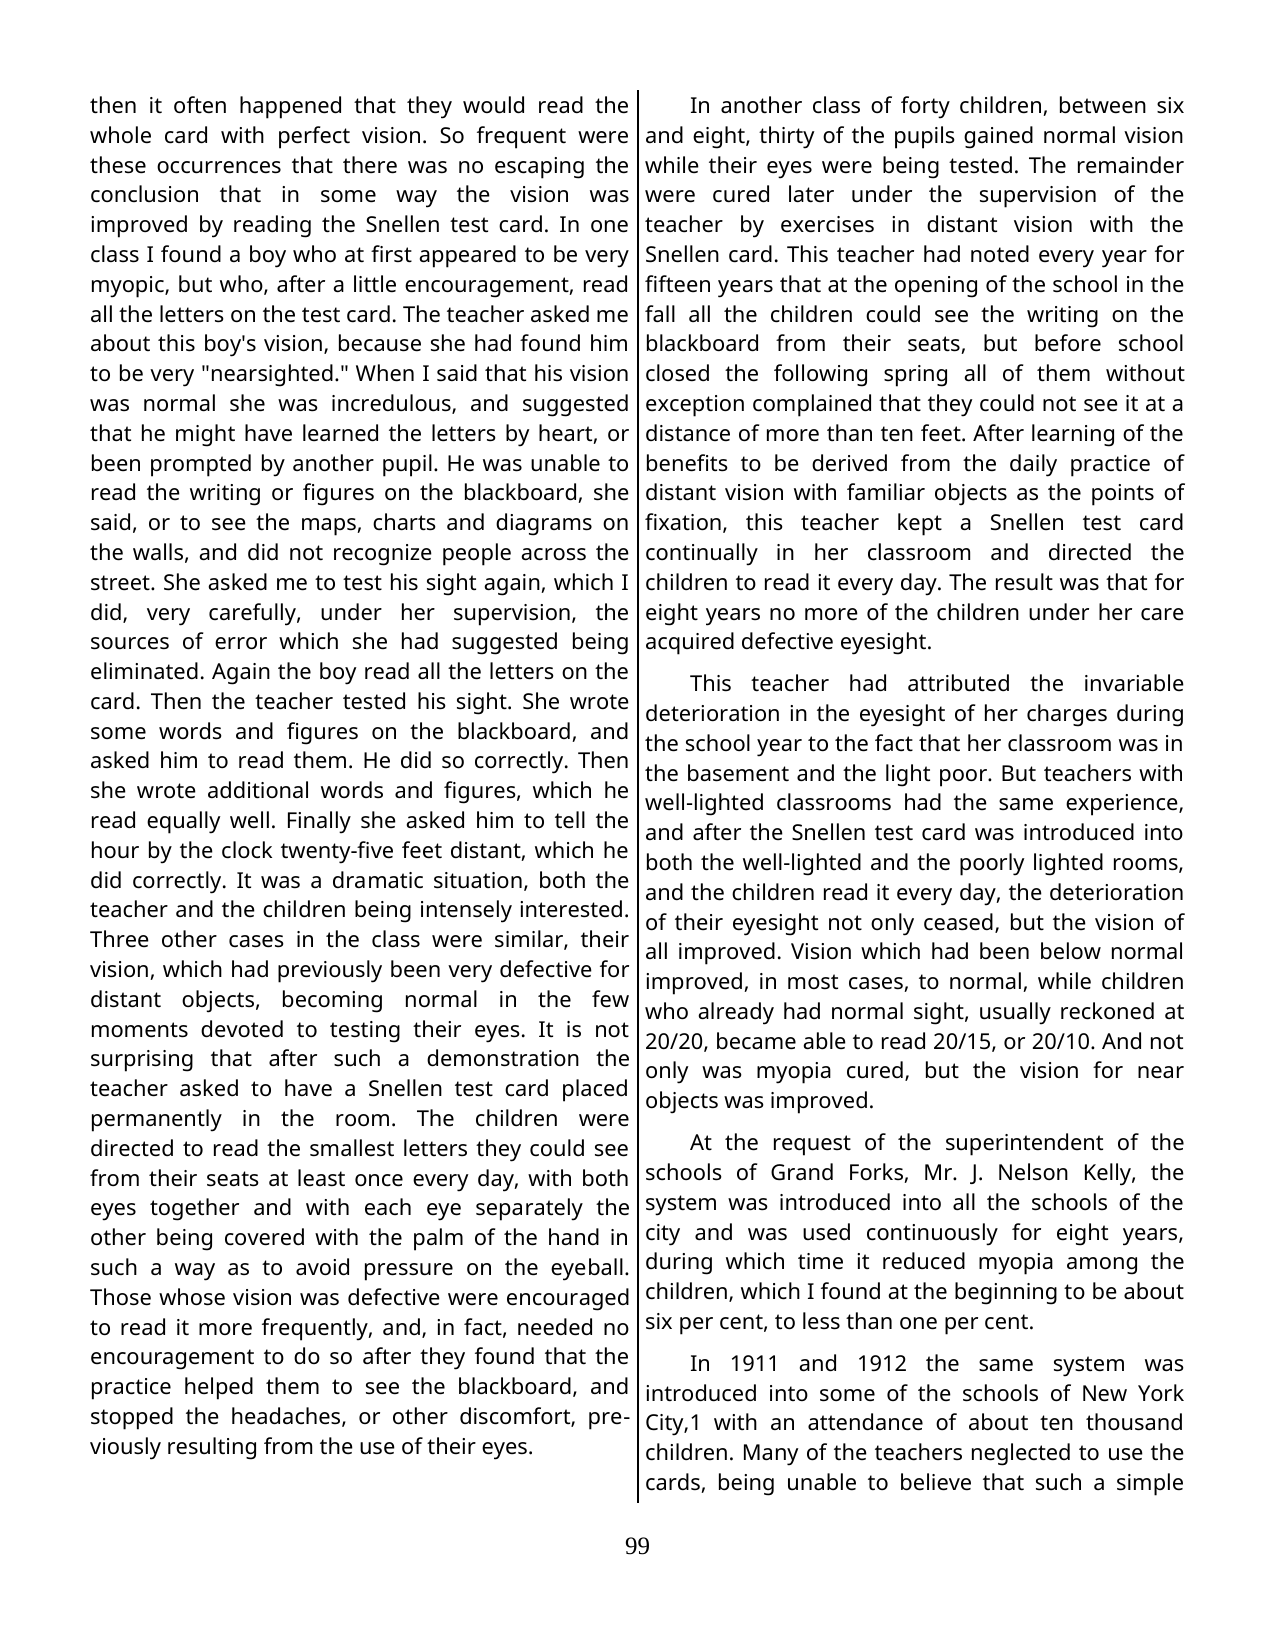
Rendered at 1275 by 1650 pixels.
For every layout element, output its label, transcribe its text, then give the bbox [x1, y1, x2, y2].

text In another class of forty children, between six and eight, thirty of the pupils gained normal vision while their eyes were being tested. The remainder were cured later under the supervision of the teacher by exercises in distant vision with the Snellen card. This teacher had noted every year for fifteen years that at the opening of the school in the fall all the children could see the writing on the blackboard from their seats, but before school closed the fol­lowing spring all of them without exception com­plained that they could not see it at a distance of more than ten feet. After learning of the benefits to be derived from the daily practice of distant vision with familiar objects as the points of fixation, this teacher kept a Snellen test card continually in her classroom and directed the children to read it every day. The result was that for eight years no more of the children under her care acquired defective eyesight. [645, 90, 1185, 656]
text At the request of the superintendent of the schools of Grand Forks, Mr. J. Nelson Kelly, the system was introduced into all the schools of the city and was used continuously for eight years, during which time it reduced myopia among the children, which I found at the beginning to be about six per cent, to less than one per cent. [645, 1127, 1185, 1336]
text In 1911 and 1912 the same system was introduced into some of the schools of New York City,1 with an attendance of about ten thousand children. Many of the teachers neglected to use the cards, being un­able to believe that such a simple [645, 1348, 1185, 1497]
text then it often happened that they would read the whole card with perfect vision. So frequent were these occur­rences that there was no escaping the conclusion that in some way the vision was improved by reading the Snellen test card. In one class I found a boy who at first appeared to be very myopic, but who, after a little encouragement, read all the letters on the test card. The teacher asked me about this boy's vision, because she had found him to be very "near­sighted." When I said that his vision was normal she was incredulous, and suggested that he might have learned the letters by heart, or been prompted by another pupil. He was unable to read the writing or figures on the blackboard, she said, or to see the maps, charts and diagrams on the walls, and did not recognize people across the street. She asked me to test his sight again, which I did, very carefully, under her supervision, the sources of error which she had suggested being eliminated. Again the boy read all the letters on the card. Then the teacher tested his sight. She wrote some words and figures on the blackboard, and asked him to read them. He did so correctly. Then she wrote additional words and figures, which he read equally well. Finally she asked him to tell the hour by the clock twenty-five feet distant, which he did correctly. It was a dra­matic situation, both the teacher and the chil­dren being intensely interested. Three other cases in the class were similar, their vision, which had previously been very defective for distant objects, becoming normal in the few moments devoted to testing their eyes. It is not surprising that after such a demon­stration the teacher asked to have a Snellen test card placed permanently in the room. The children were directed to read the smallest letters they could see from their seats at least once every day, with both eyes together and with each eye sepa­rately the other being covered with the palm of the hand in such a way as to avoid pressure on the eye­ball. Those whose vision was defective were encour­aged to read it more frequently, and, in fact, needed no encouragement to do so after they found that the practice helped them to see the blackboard, and stopped the headaches, or other discomfort, pre­viously resulting from the use of their eyes. [90, 90, 630, 1460]
text This teacher had attributed the invariable deteri­oration in the eyesight of her charges during the school year to the fact that her classroom was in the basement and the light poor. But teachers with well-lighted classrooms had the same experience, and after the Snellen test card was introduced into both the well-lighted and the poorly lighted rooms, and the children read it every day, the deterioration of their eyesight not only ceased, but the vision of all improved. Vision which had been below normal improved, in most cases, to normal, while children who already had normal sight, usually reckoned at 20/20, became able to read 20/15, or 20/10. And not only was myopia cured, but the vision for near objects was improved. [645, 668, 1185, 1115]
